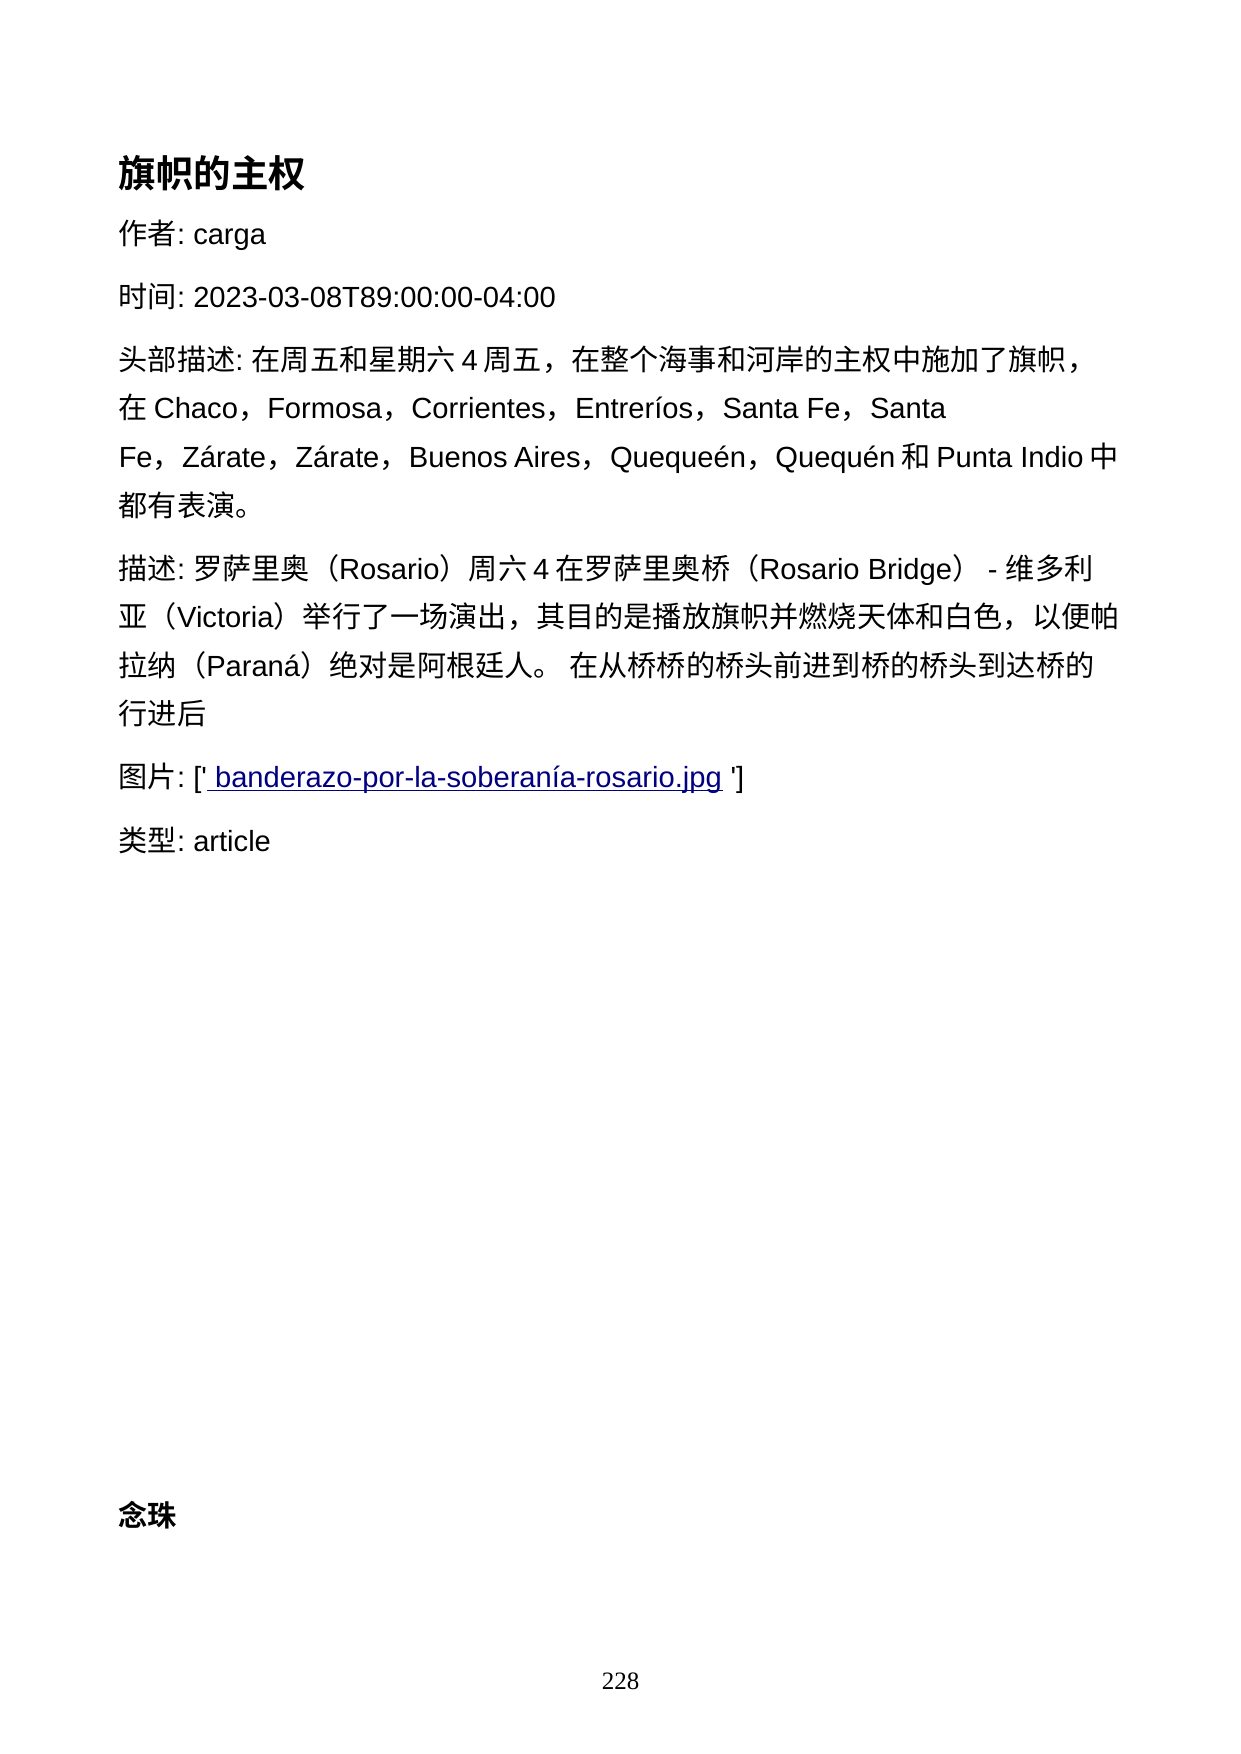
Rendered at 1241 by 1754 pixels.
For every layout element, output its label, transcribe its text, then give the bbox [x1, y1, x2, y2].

text 头部描述: 在周五和星期六4周五，在整个海事和河岸的主权中施加了旗帜，在Chaco，Formosa，Corrientes，Entreríos，Santa Fe，Santa Fe，Zárate，Zárate，Buenos Aires，Quequeén，Quequén和Punta Indio中都有表演。 [118, 337, 1122, 524]
text 图片: [' banderazo-por-la-soberanía-rosario.jpg '] [118, 754, 1122, 796]
text 描述: 罗萨里奥（Rosario）周六4在罗萨里奥桥（Rosario Bridge） - 维多利亚（Victoria）举行了一场演出，其目的是播放旗帜并燃烧天体和白色，以便帕拉纳（Paraná）绝对是阿根廷人。 在从桥桥的桥头前进到桥的桥头到达桥的行进后 [118, 545, 1122, 733]
subtitle 旗帜的主权 [118, 143, 1122, 198]
text 念珠 [118, 880, 1122, 1535]
text 时间: 2023-03-08T89:00:00-04:00 [118, 273, 1122, 316]
text 作者: carga [118, 210, 1122, 253]
text 类型: article [118, 817, 1122, 859]
